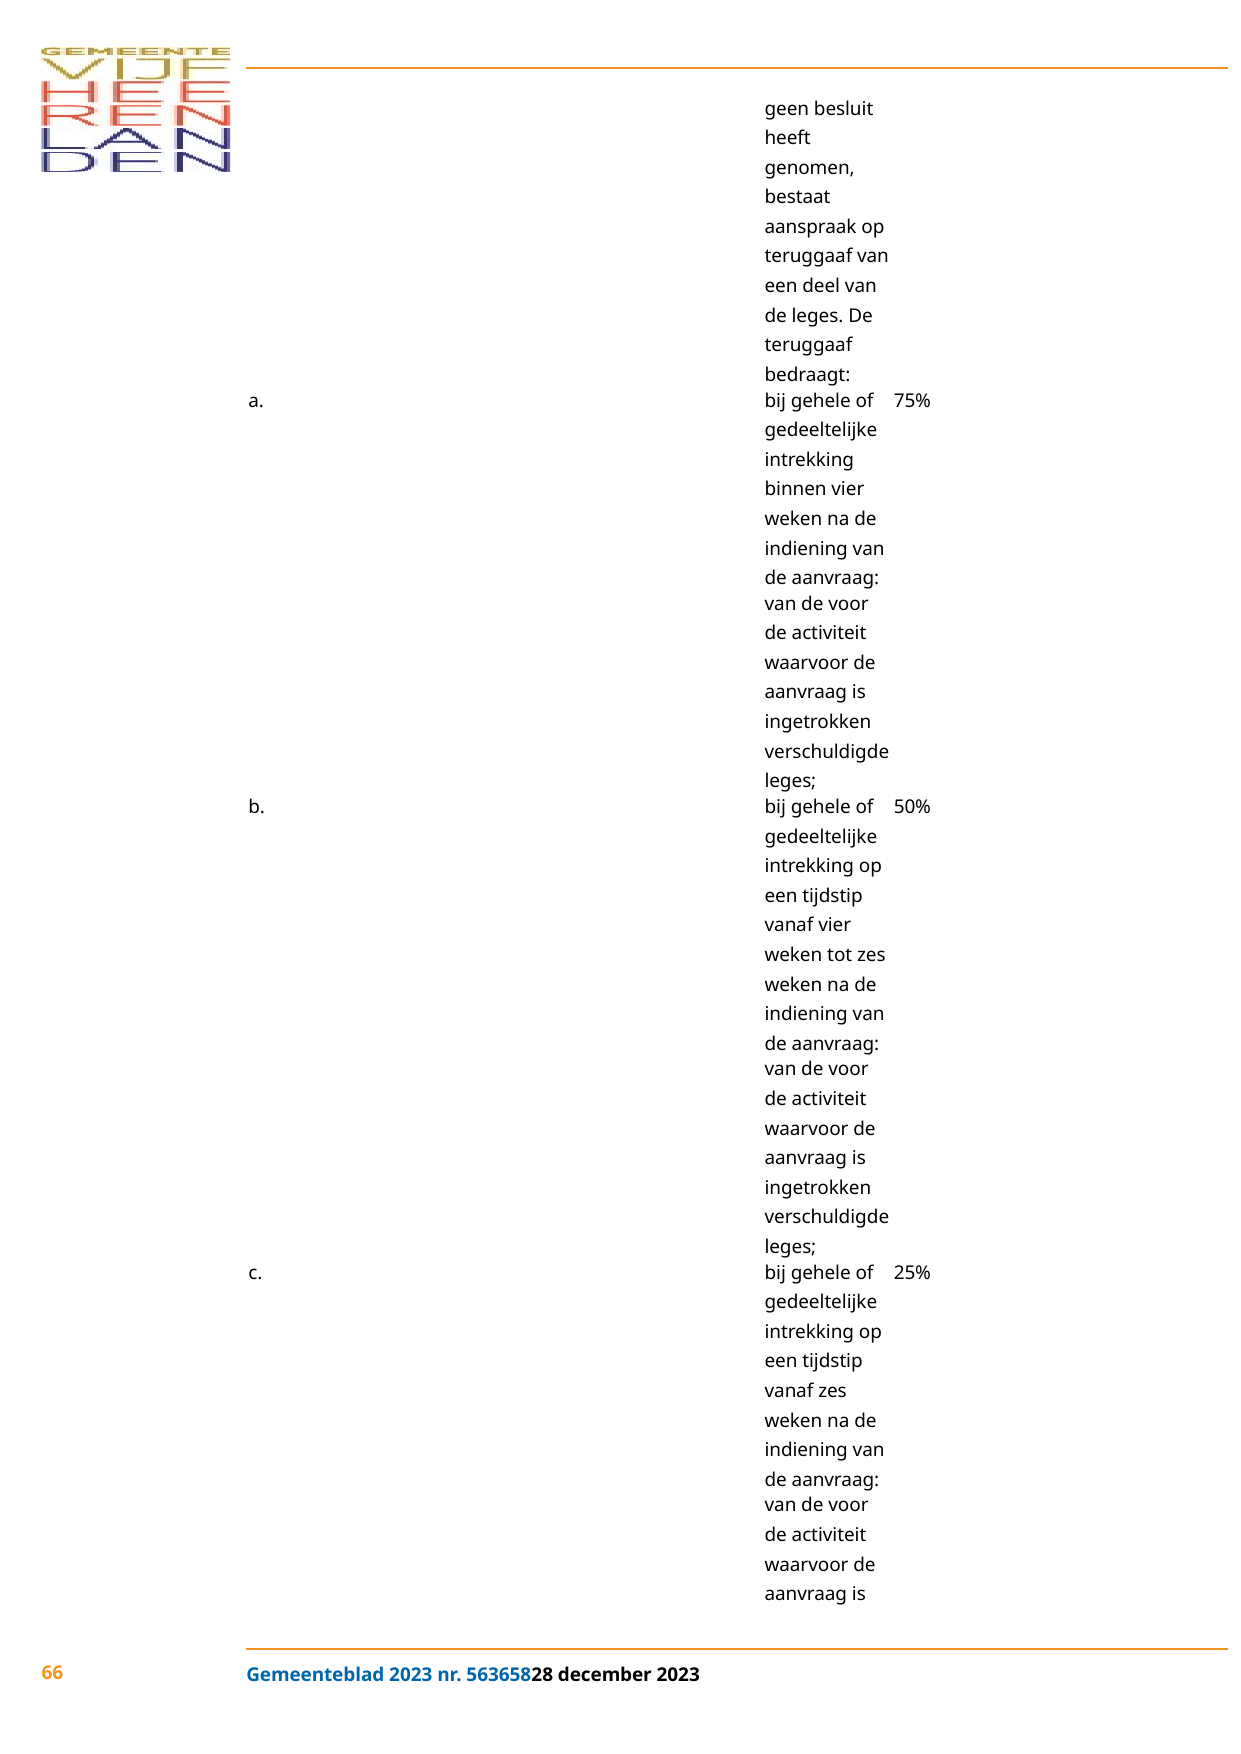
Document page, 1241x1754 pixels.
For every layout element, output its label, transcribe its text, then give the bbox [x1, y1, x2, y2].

table_cell [248, 1056, 764, 1259]
table_cell 25% [894, 1259, 1022, 1492]
table_cell 50% [894, 793, 1022, 1056]
table_cell [894, 590, 1022, 793]
table_cell bij gehele of gedeeltelijke intrekking op een tijdstip vanaf zes weken na de indiening van de aanvraag: [764, 1259, 893, 1492]
table_cell c. [248, 1259, 764, 1492]
table_cell geen besluit heeft genomen, bestaat aanspraak op teruggaaf van een deel van de leges. De teruggaaf bedraagt: [764, 95, 893, 387]
table_cell van de voor de activiteit waarvoor de aanvraag is ingetrokken verschuldigde leges; [764, 1056, 893, 1259]
table_cell van de voor de activiteit waarvoor de aanvraag is [764, 1492, 893, 1606]
table_cell a. [248, 387, 764, 590]
table_cell [248, 1492, 764, 1606]
table_cell [894, 95, 1022, 387]
picture [41, 47, 231, 172]
table_cell [1023, 793, 1152, 1056]
table_cell [248, 590, 764, 793]
table_cell bij gehele of gedeeltelijke intrekking op een tijdstip vanaf vier weken tot zes weken na de indiening van de aanvraag: [764, 793, 893, 1056]
table_cell van de voor de activiteit waarvoor de aanvraag is ingetrokken verschuldigde leges; [764, 590, 893, 793]
table_cell bij gehele of gedeeltelijke intrekking binnen vier weken na de indiening van de aanvraag: [764, 387, 893, 590]
table_cell [1023, 95, 1152, 387]
table_cell [248, 95, 764, 387]
table_cell [894, 1056, 1022, 1259]
table_cell [1023, 1492, 1152, 1606]
table_cell [1023, 387, 1152, 590]
table_cell [1023, 1056, 1152, 1259]
table_cell [1023, 590, 1152, 793]
table_cell 75% [894, 387, 1022, 590]
table_cell [894, 1492, 1022, 1606]
table_cell [1023, 1259, 1152, 1492]
table_cell b. [248, 793, 764, 1056]
